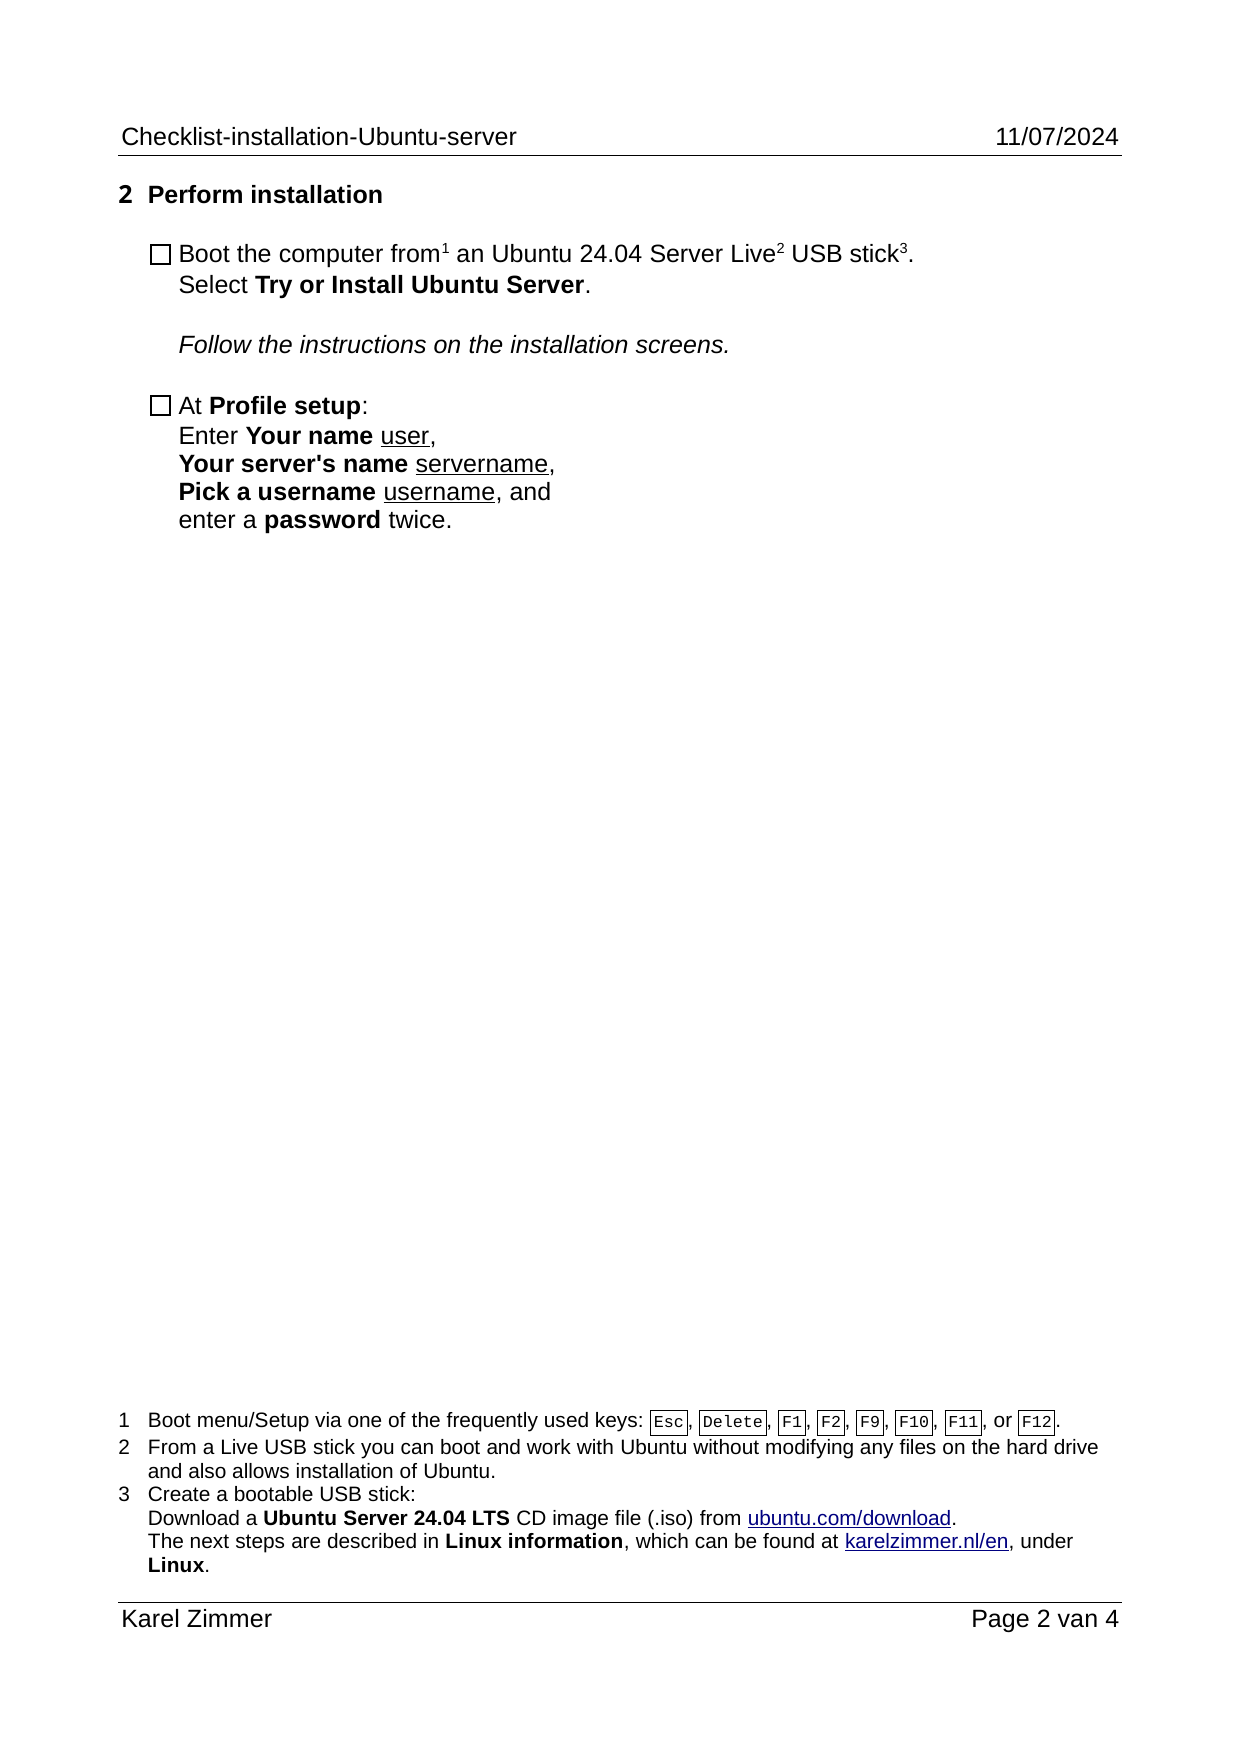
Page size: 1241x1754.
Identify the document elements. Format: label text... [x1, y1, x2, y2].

table_cell [142, 269, 177, 300]
table_cell [142, 360, 177, 391]
table_cell At Profile setup: [177, 391, 1122, 421]
table_cell [142, 300, 177, 330]
table_cell Enter Your name user, Your server's name servername, Pick a username username, and enter a password twice. [177, 421, 1122, 535]
table_cell [118, 421, 142, 535]
table_cell [118, 269, 142, 300]
table_cell [118, 330, 142, 360]
table_cell [142, 421, 177, 535]
table_cell Follow the instructions on the installation screens. [177, 330, 1122, 360]
table_header [118, 239, 142, 269]
table_cell [118, 391, 142, 421]
table_header Boot the computer from an Ubuntu 24.04 Server Live USB stick. [177, 239, 1122, 269]
table_cell [177, 300, 1122, 330]
table_cell [177, 360, 1122, 391]
table_cell [118, 300, 142, 330]
table_cell Select Try or Install Ubuntu Server. [177, 269, 1122, 300]
list Perform installation [118, 177, 1122, 211]
table_cell [118, 360, 142, 391]
table_header [142, 239, 177, 269]
table_cell [142, 330, 177, 360]
table_cell [142, 391, 177, 421]
